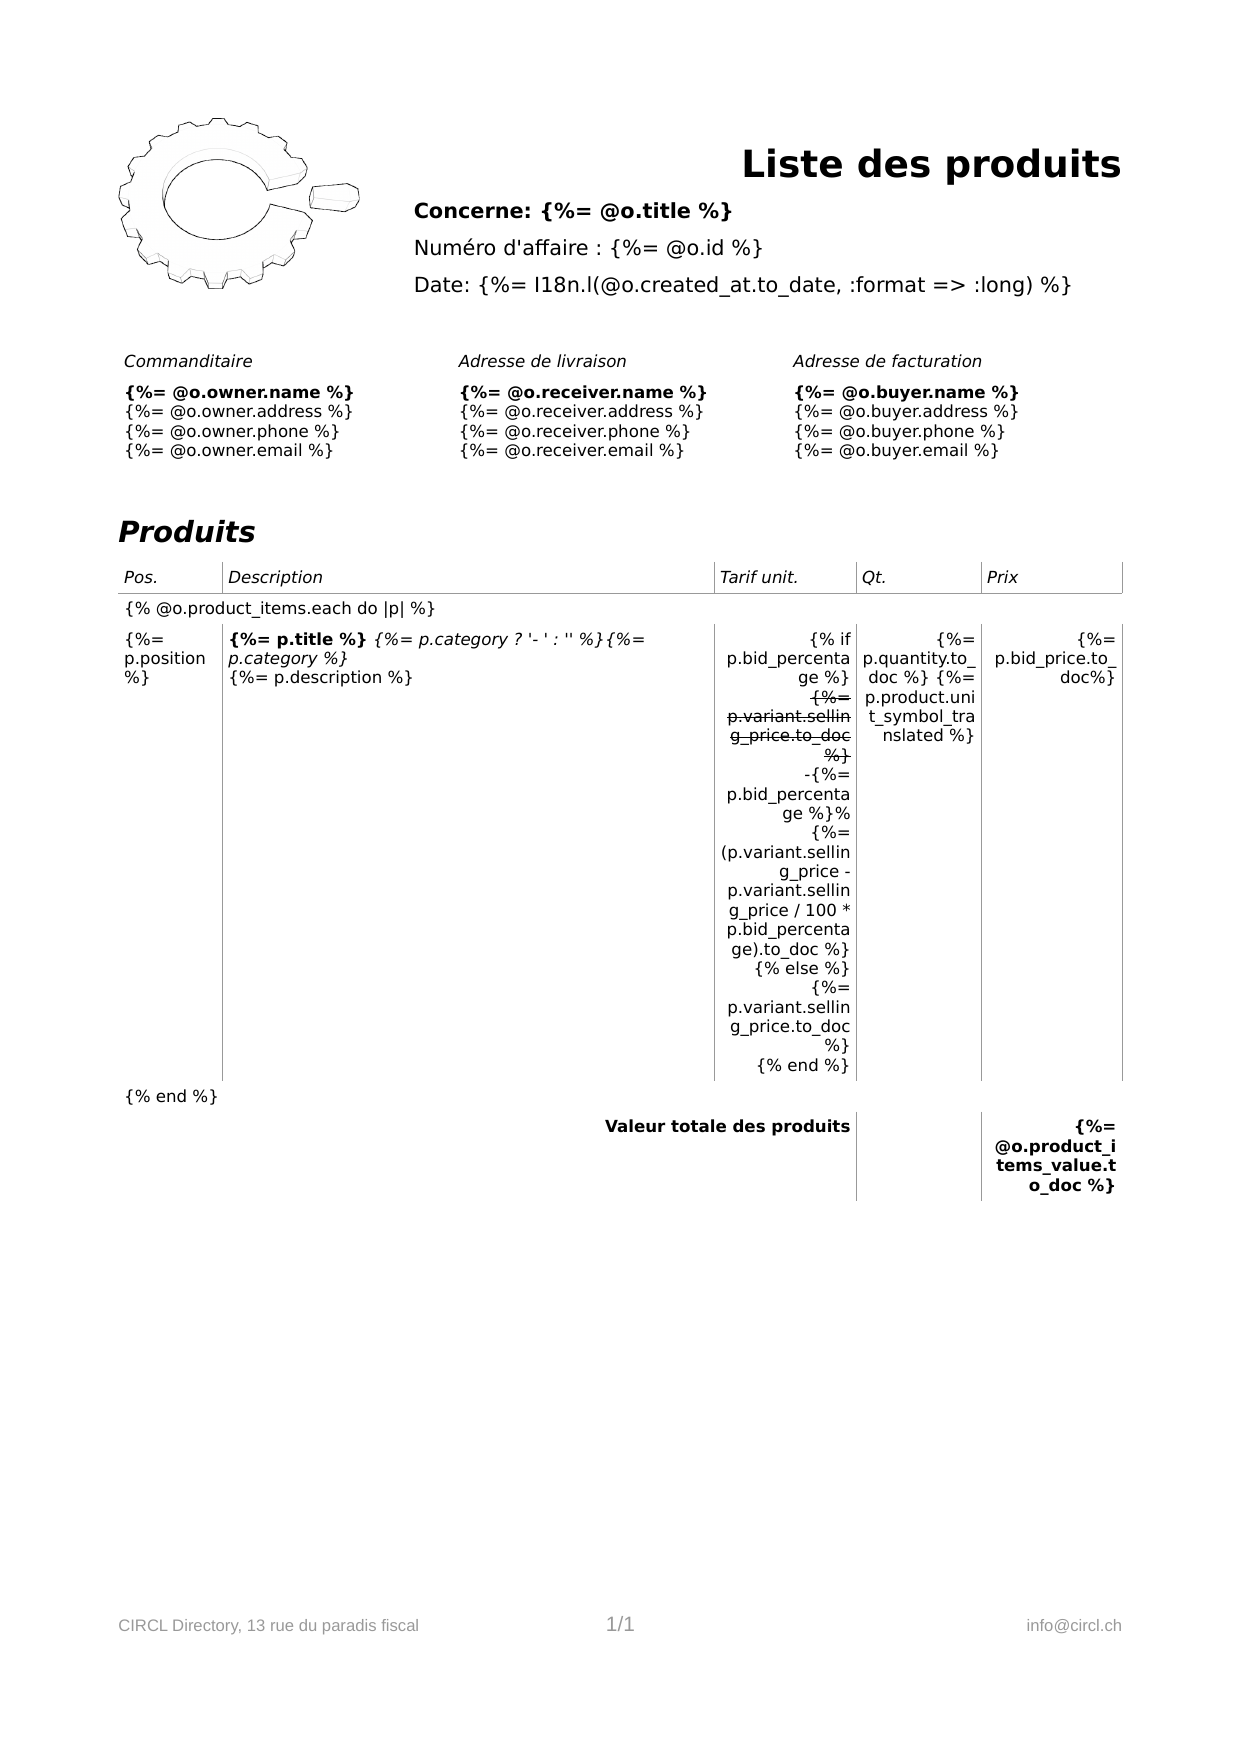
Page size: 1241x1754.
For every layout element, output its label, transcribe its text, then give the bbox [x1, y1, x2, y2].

table_cell {%= p.position%} [118, 624, 222, 1081]
table_cell {%= p.bid_price.to_doc%} [982, 624, 1122, 1081]
table_cell Valeur totale des produits [118, 1112, 856, 1201]
table_header Adresse de livraison [453, 346, 787, 377]
subtitle Produits [118, 515, 1122, 549]
text Concerne: {%= @o.title %} [360, 199, 1122, 223]
table_cell {%= @o.product_items_value.to_doc %} [982, 1112, 1122, 1201]
table_header Adresse de facturation [788, 346, 1122, 377]
table_cell {% @o.product_items.each do |p| %} [118, 594, 1122, 624]
table_header Tarif unit. [715, 562, 856, 593]
table_header Commanditaire [118, 346, 453, 377]
table_cell {%= @o.owner.name %} {%= @o.owner.address %} {%= @o.owner.phone %} {%= @o.owner.email %} [118, 377, 453, 466]
table_header Pos. [118, 562, 222, 593]
table_cell {%= @o.receiver.name %} {%= @o.receiver.address %} {%= @o.receiver.phone %} {%= @o.receiver.email %} [453, 377, 787, 466]
title Liste des produits [360, 143, 1122, 187]
table_header Prix [982, 562, 1122, 593]
table_cell {% end %} [118, 1081, 1122, 1112]
table_cell {%= p.title %} {%= p.category ? '- ' : '' %}{%= p.category %} {%= p.description %} [223, 624, 714, 1081]
text Date: {%= I18n.l(@o.created_at.to_date, :format => :long) %} [118, 273, 1122, 297]
table_cell {%= p.quantity.to_doc %} {%= p.product.unit_symbol_translated %} [857, 624, 981, 1081]
table_cell [857, 1112, 981, 1201]
table_cell {% if p.bid_percentage %} {%= p.variant.selling_price.to_doc %} -{%= p.bid_percentage %}% {%= (p.variant.selling_price - p.variant.selling_price / 100 * p.bid_percentage).to_doc %} {% else %} {%= p.variant.selling_price.to_doc %} {% end %} [715, 624, 856, 1081]
table_header Description [223, 562, 714, 593]
table_cell {%= @o.buyer.name %} {%= @o.buyer.address %} {%= @o.buyer.phone %} {%= @o.buyer.email %} [788, 377, 1122, 466]
table_header Qt. [857, 562, 981, 593]
picture [118, 118, 360, 289]
text Numéro d'affaire : {%= @o.id %} [360, 236, 1122, 260]
